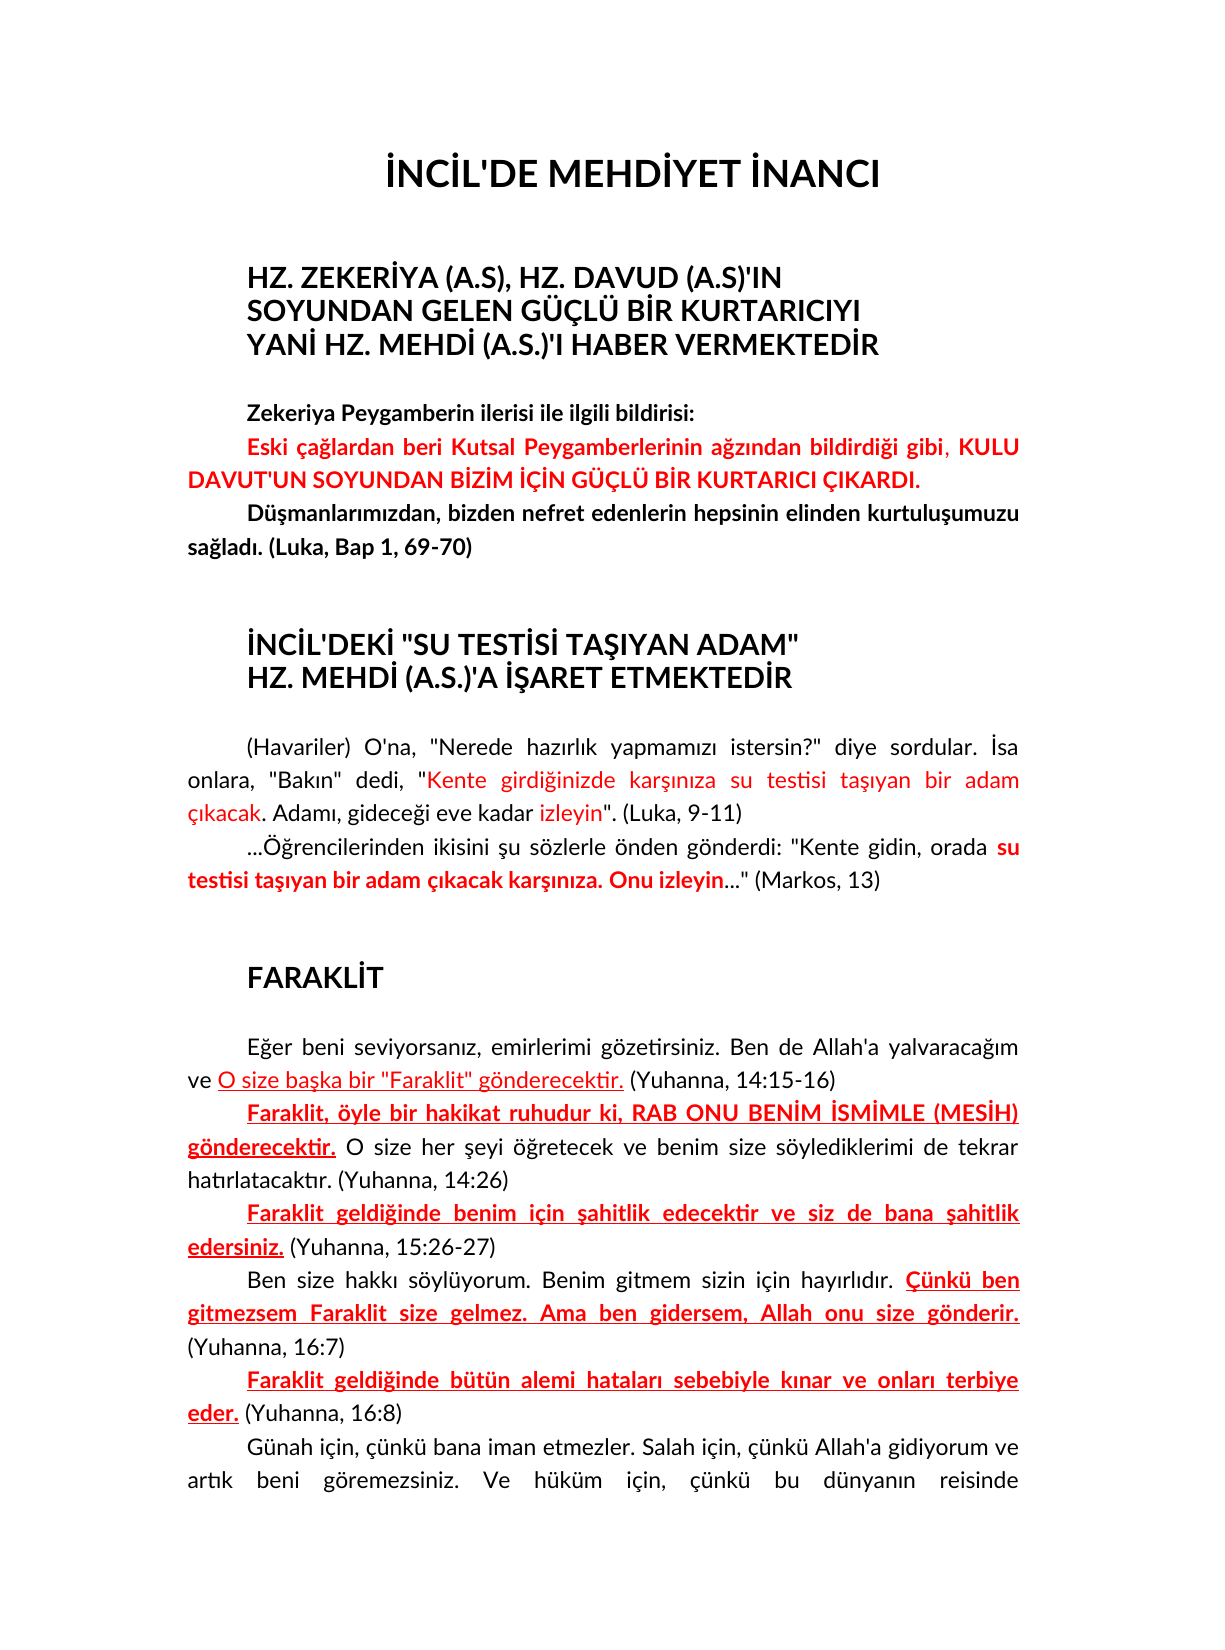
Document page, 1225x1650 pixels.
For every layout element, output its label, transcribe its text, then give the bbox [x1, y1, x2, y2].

text (Havariler) O'na, "Nerede hazırlık yapmamızı istersin?" diye sordular. İsa onlara, "Bakın" dedi, "Kente girdiğinizde karşınıza su testisi taşıyan bir adam çıkacak. Adamı, gideceği eve kadar izleyin". (Luka, 9-11) [187, 728, 1020, 828]
text Eski çağlardan beri Kutsal Peygamberlerinin ağzından bildirdiği gibi, KULU DAVUT'UN SOYUNDAN BİZİM İÇİN GÜÇLÜ BİR KURTARICI ÇIKARDI. [187, 428, 1020, 495]
text Zekeriya Peygamberin ilerisi ile ilgili bildirisi: [187, 395, 1020, 428]
text (Yuhanna, 16:7) [187, 1324, 1020, 1362]
text Günah için, çünkü bana iman etmezler. Salah için, çünkü Allah'a gidiyorum ve artık beni göremezsiniz. Ve hüküm için, çünkü bu dünyanın reisinde [187, 1428, 1020, 1495]
text Faraklit, öyle bir hakikat ruhudur ki, RAB ONU BENİM İSMİMLE (MESİH) gönderecektir. O size her şeyi öğretecek ve benim size söylediklerimi de tekrar hatırlatacaktır. (Yuhanna, 14:26) [187, 1095, 1020, 1195]
text Düşmanlarımızdan, bizden nefret edenlerin hepsinin elinden kurtuluşumuzu sağladı. (Luka, Bap 1, 69-70) [187, 495, 1020, 562]
text FARAKLİT [187, 962, 1020, 995]
text İNCİL'DE MEHDİYET İNANCI [187, 150, 1020, 195]
text Ben size hakkı söylüyorum. Benim gitmem sizin için hayırlıdır. Çünkü ben gitmezsem Faraklit size gelmez. Ama ben gidersem, Allah onu size gönderir. [187, 1262, 1020, 1323]
text YANİ HZ. MEHDİ (A.S.)'I HABER VERMEKTEDİR [187, 328, 1020, 362]
text HZ. ZEKERİYA (A.S), HZ. DAVUD (A.S)'IN [187, 262, 1020, 295]
text ...Öğrencilerinden ikisini şu sözlerle önden gönderdi: "Kente gidin, orada su testisi taşıyan bir adam çıkacak karşınıza. Onu izleyin..." (Markos, 13) [187, 828, 1020, 895]
text HZ. MEHDİ (A.S.)'A İŞARET ETMEKTEDİR [187, 662, 1020, 695]
text İNCİL'DEKİ "SU TESTİSİ TAŞIYAN ADAM" [187, 628, 1020, 662]
text Faraklit geldiğinde benim için şahitlik edecektir ve siz de bana şahitlik edersiniz. (Yuhanna, 15:26-27) [187, 1195, 1020, 1262]
text Faraklit geldiğinde bütün alemi hataları sebebiyle kınar ve onları terbiye eder. (Yuhanna, 16:8) [187, 1362, 1020, 1428]
text Eğer beni seviyorsanız, emirlerimi gözetirsiniz. Ben de Allah'a yalvaracağım ve O size başka bir "Faraklit" gönderecektir. (Yuhanna, 14:15-16) [187, 1028, 1020, 1095]
text SOYUNDAN GELEN GÜÇLÜ BİR KURTARICIYI [187, 295, 1020, 328]
